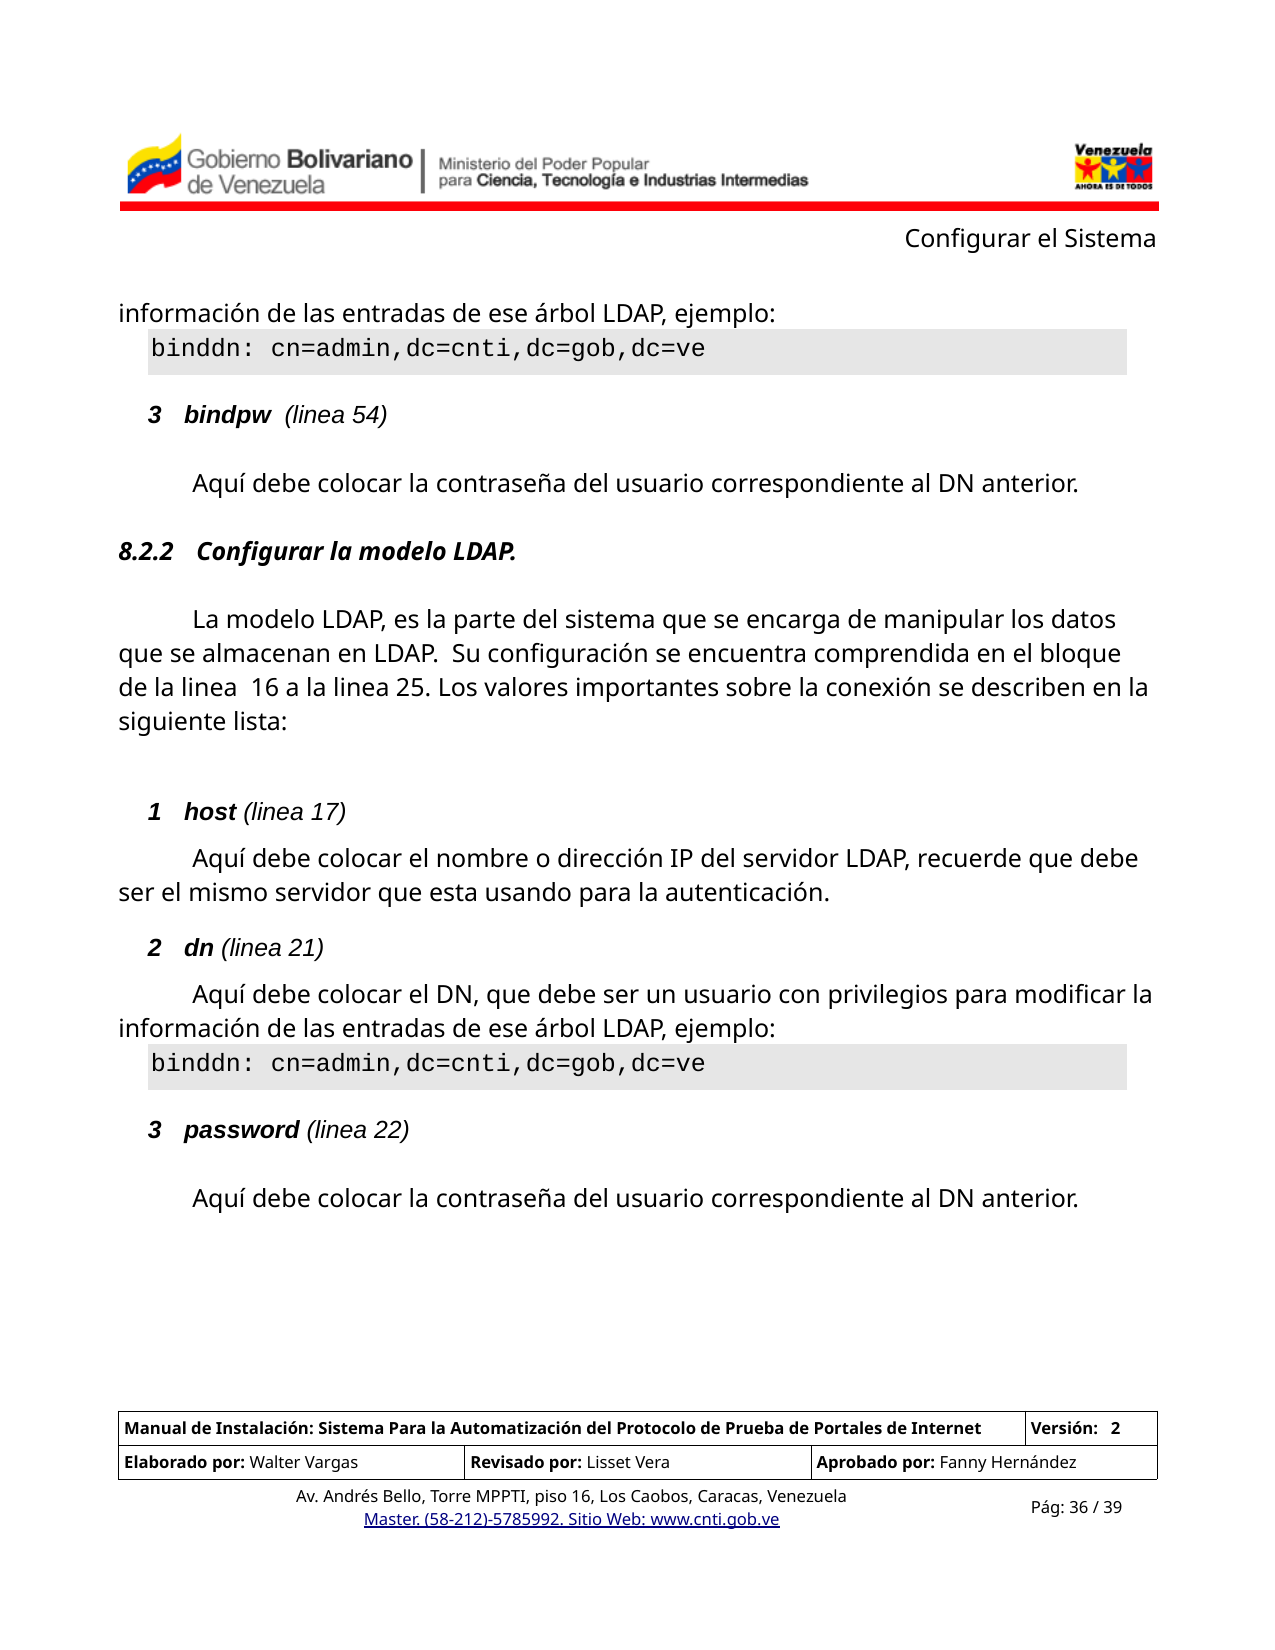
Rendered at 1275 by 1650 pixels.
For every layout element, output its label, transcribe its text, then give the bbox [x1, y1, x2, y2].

text Aquí debe colocar el DN, que debe ser un usuario con privilegios para modificar la información de las entradas de ese árbol LDAP, ejemplo: [118, 974, 1157, 1044]
text La modelo LDAP, es la parte del sistema que se encarga de manipular los datos que se almacenan en LDAP. Su configuración se encuentra comprendida en el bloque de la linea 16 a la linea 25. Los valores importantes sobre la conexión se describen en la siguiente lista: [118, 585, 1157, 738]
picture [120, 125, 1159, 211]
text binddn: cn=admin,dc=cnti,dc=gob,dc=ve [148, 329, 1127, 366]
text Aquí debe colocar el nombre o dirección IP del servidor LDAP, recuerde que debe ser el mismo servidor que esta usando para la autenticación. [118, 838, 1157, 908]
text Aquí debe colocar la contraseña del usuario correspondiente al DN anterior. [118, 441, 1157, 499]
subtitle password (linea 22) [148, 1115, 1157, 1144]
text información de las entradas de ese árbol LDAP, ejemplo: [118, 295, 1157, 329]
subtitle bindpw (linea 54) [148, 400, 1157, 428]
subtitle dn (linea 21) [148, 933, 1157, 962]
subtitle host (linea 17) [148, 797, 1157, 826]
text Aquí debe colocar la contraseña del usuario correspondiente al DN anterior. [118, 1156, 1157, 1215]
subtitle Configurar la modelo LDAP. [118, 534, 1157, 568]
text binddn: cn=admin,dc=cnti,dc=gob,dc=ve [148, 1044, 1127, 1082]
